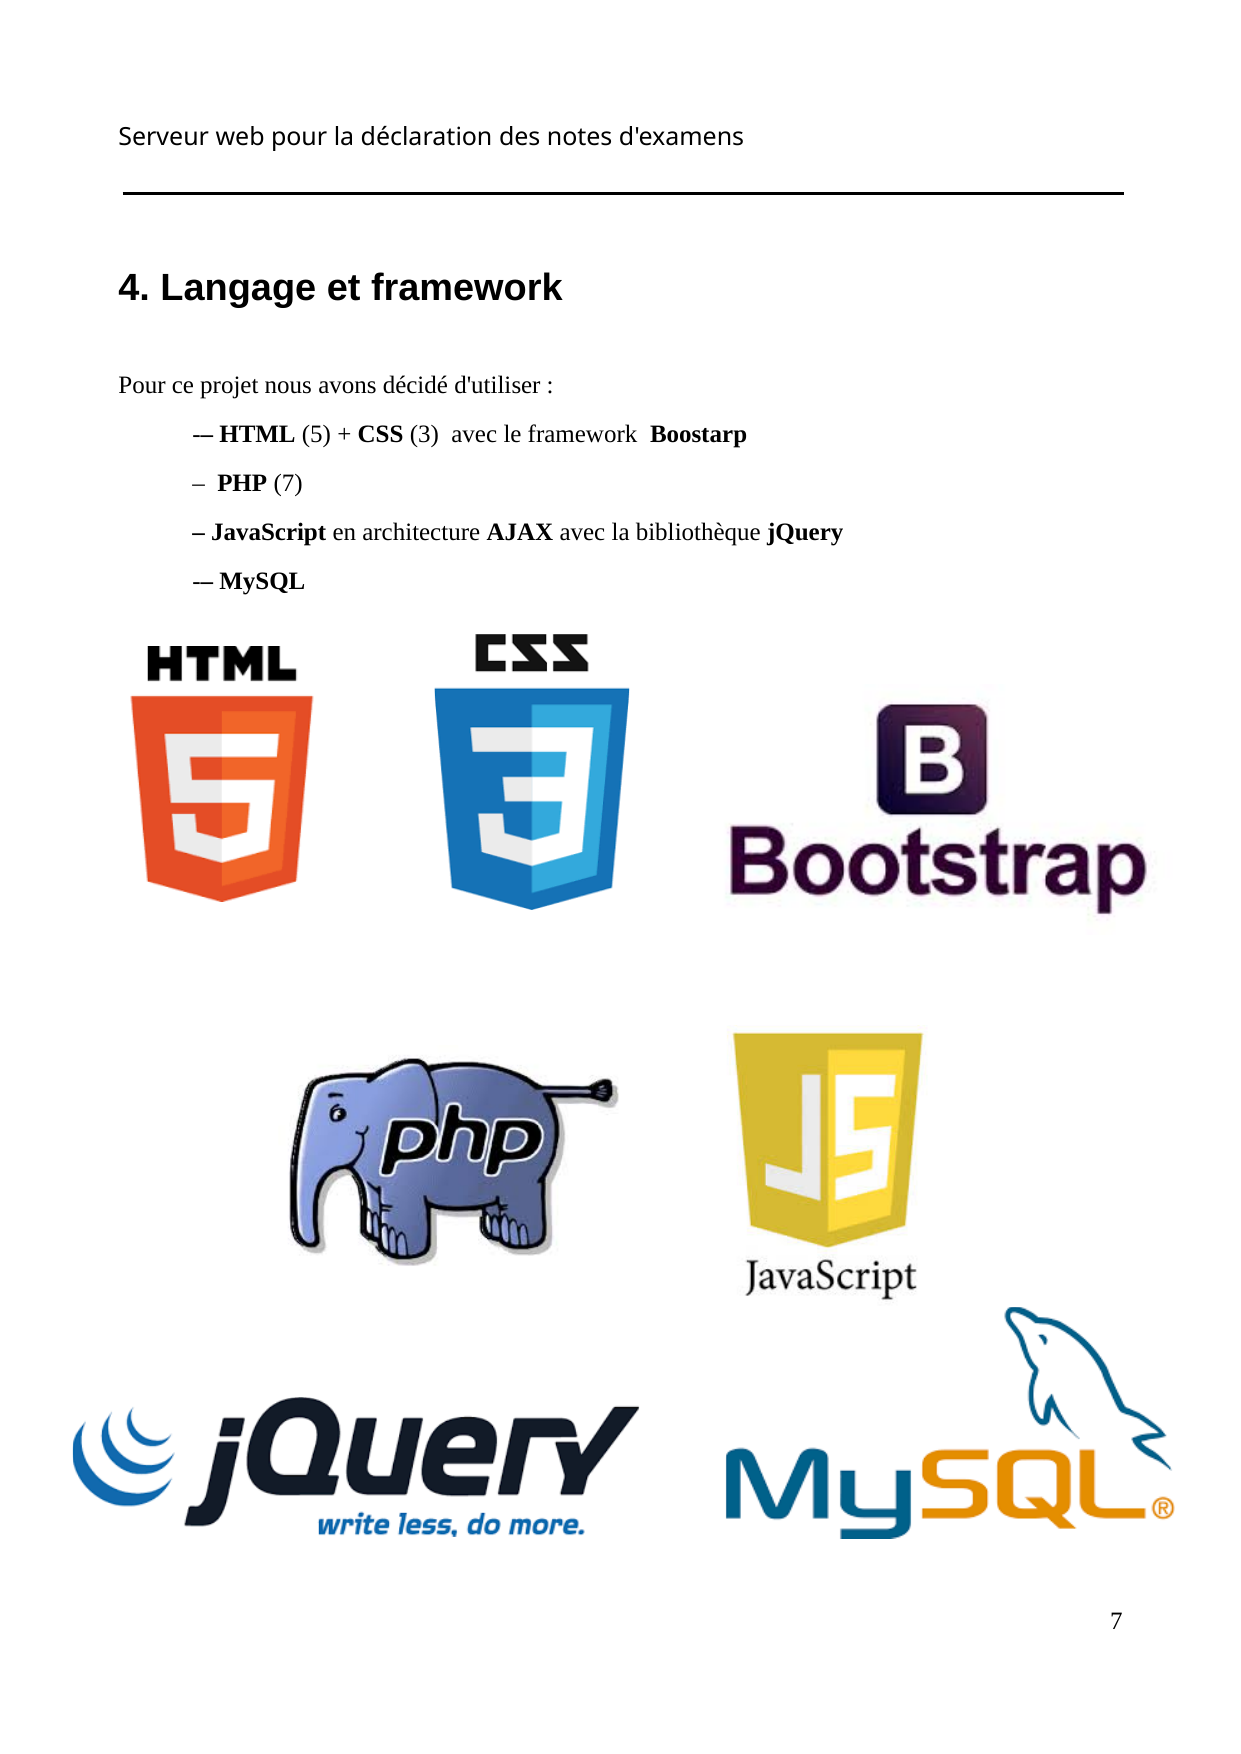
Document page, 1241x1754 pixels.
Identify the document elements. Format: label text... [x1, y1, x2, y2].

picture [278, 1045, 626, 1272]
text -– MySQL [118, 566, 1122, 595]
picture [434, 634, 630, 910]
text – JavaScript en architecture AJAX avec la bibliothèque jQuery [118, 517, 1122, 546]
subtitle 4. Langage et framework [118, 265, 1122, 308]
text -– HTML (5) + CSS (3) avec le framework Boostarp [118, 419, 1122, 448]
text – PHP (7) [118, 468, 1122, 497]
text Pour ce projet nous avons décidé d'utiliser : [118, 370, 1122, 399]
picture [671, 684, 1213, 935]
picture [94, 646, 350, 902]
picture [687, 1025, 1175, 1539]
picture [72, 1397, 640, 1537]
